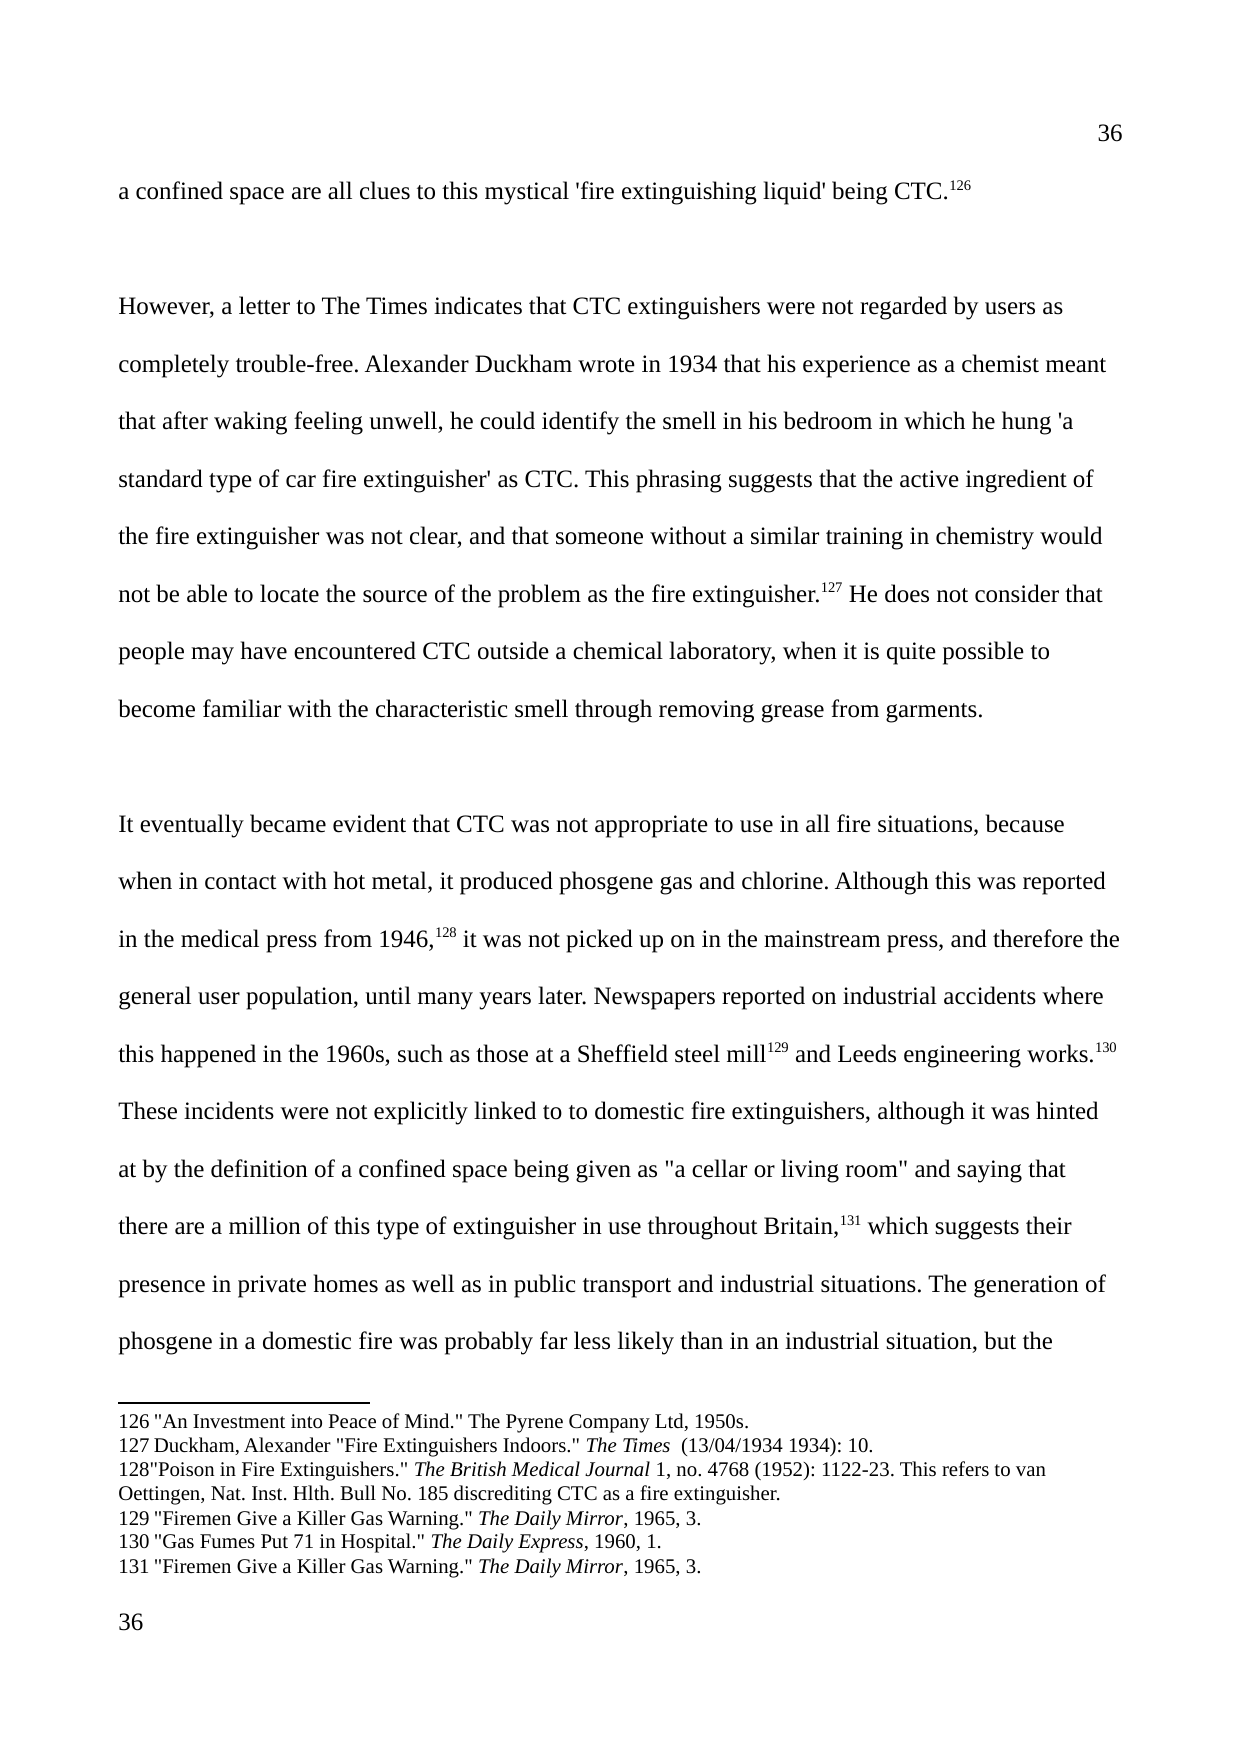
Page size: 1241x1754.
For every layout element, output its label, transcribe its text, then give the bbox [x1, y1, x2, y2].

text "An Investment into Peace of Mind." The Pyrene Company Ltd, 1950s. [118, 1409, 1122, 1433]
text "Firemen Give a Killer Gas Warning." The Daily Mirror, 1965, 3. [118, 1505, 1122, 1529]
text Duckham, Alexander "Fire Extinguishers Indoors." The Times (13/04/1934 1934): 10. [118, 1433, 1122, 1457]
text a confined space are all clues to this mystical 'fire extinguishing liquid' being CTC. [118, 176, 1122, 205]
text It eventually became evident that CTC was not appropriate to use in all fire situations, because when in contact with hot metal, it produced phosgene gas and chlorine. Although this was reported in the medical press from 1946, it was not picked up on in the mainstream press, and therefore the general user population, until many years later. Newspapers reported on industrial accidents where this happened in the 1960s, such as those at a Sheffield steel mill and Leeds engineering works. These incidents were not explicitly linked to to domestic fire extinguishers, although it was hinted at by the definition of a confined space being given as "a cellar or living room" and saying that there are a million of this type of extinguisher in use throughout Britain, which suggests their presence in private homes as well as in public transport and industrial situations. The generation of phosgene in a domestic fire was probably far less likely than in an industrial situation, but the [118, 809, 1122, 1355]
text "Firemen Give a Killer Gas Warning." The Daily Mirror, 1965, 3. [118, 1553, 1122, 1578]
text "Poison in Fire Extinguishers." The British Medical Journal 1, no. 4768 (1952): 1122-23. This refers to van Oettingen, Nat. Inst. Hlth. Bull No. 185 discrediting CTC as a fire extinguisher. [118, 1457, 1122, 1505]
text However, a letter to The Times indicates that CTC extinguishers were not regarded by users as completely trouble-free. Alexander Duckham wrote in 1934 that his experience as a chemist meant that after waking feeling unwell, he could identify the smell in his bedroom in which he hung 'a standard type of car fire extinguisher' as CTC. This phrasing suggests that the active ingredient of the fire extinguisher was not clear, and that someone without a similar training in chemistry would not be able to locate the source of the problem as the fire extinguisher. He does not consider that people may have encountered CTC outside a chemical laboratory, when it is quite possible to become familiar with the characteristic smell through removing grease from garments. [118, 291, 1122, 723]
text "Gas Fumes Put 71 in Hospital." The Daily Express, 1960, 1. [118, 1529, 1122, 1553]
